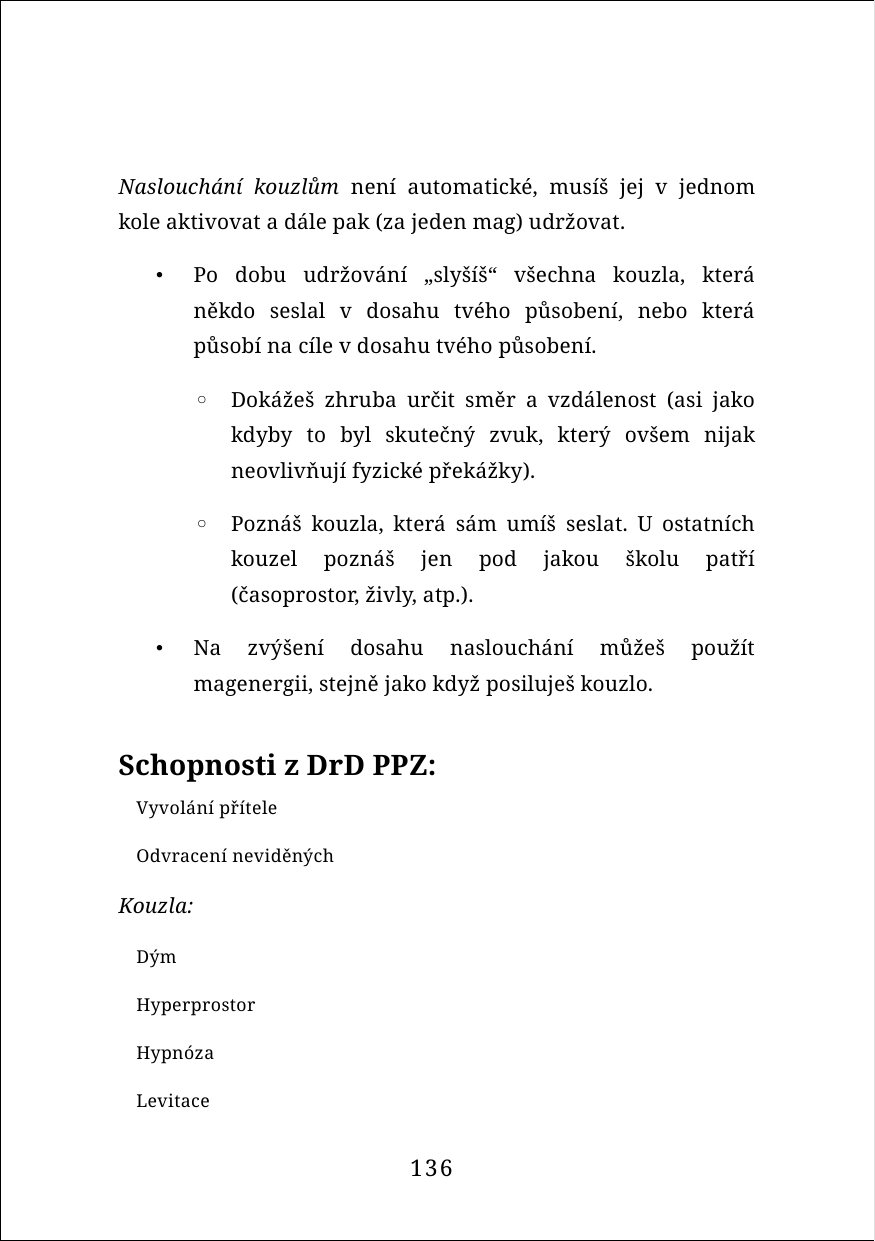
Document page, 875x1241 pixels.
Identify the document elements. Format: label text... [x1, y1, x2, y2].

text Kouzla: [118, 892, 756, 920]
list Dokážeš zhruba určit směr a vzdálenost (asi jako kdyby to byl skutečný zvuk, který ovšem nijak neovlivňují fyzické překážky). [193, 385, 756, 484]
text Levitace [136, 1089, 756, 1113]
text Hypnóza [136, 1041, 756, 1065]
text Dým [136, 945, 756, 969]
text Naslouchání kouzlům není automatické, musíš jej v jednom kole aktivovat a dále pak (za jeden mag) udržovat. [118, 172, 756, 236]
list Na zvýšení dosahu naslouchání můžeš použít magenergii, stejně jako když posiluješ kouzlo. [156, 633, 756, 697]
text Vyvolání přítele [136, 796, 756, 820]
list Poznáš kouzla, která sám umíš seslat. U ostatních kouzel poznáš jen pod jakou školu patří (časoprostor, živly, atp.). [193, 509, 756, 608]
text Odvracení neviděných [136, 844, 756, 868]
subtitle Schopnosti z DrD PPZ: [118, 746, 756, 784]
list Po dobu udržování „slyšíš“ všechna kouzla, která někdo seslal v dosahu tvého působení, nebo která působí na cíle v dosahu tvého působení. [156, 261, 756, 360]
text Hyperprostor [136, 993, 756, 1017]
